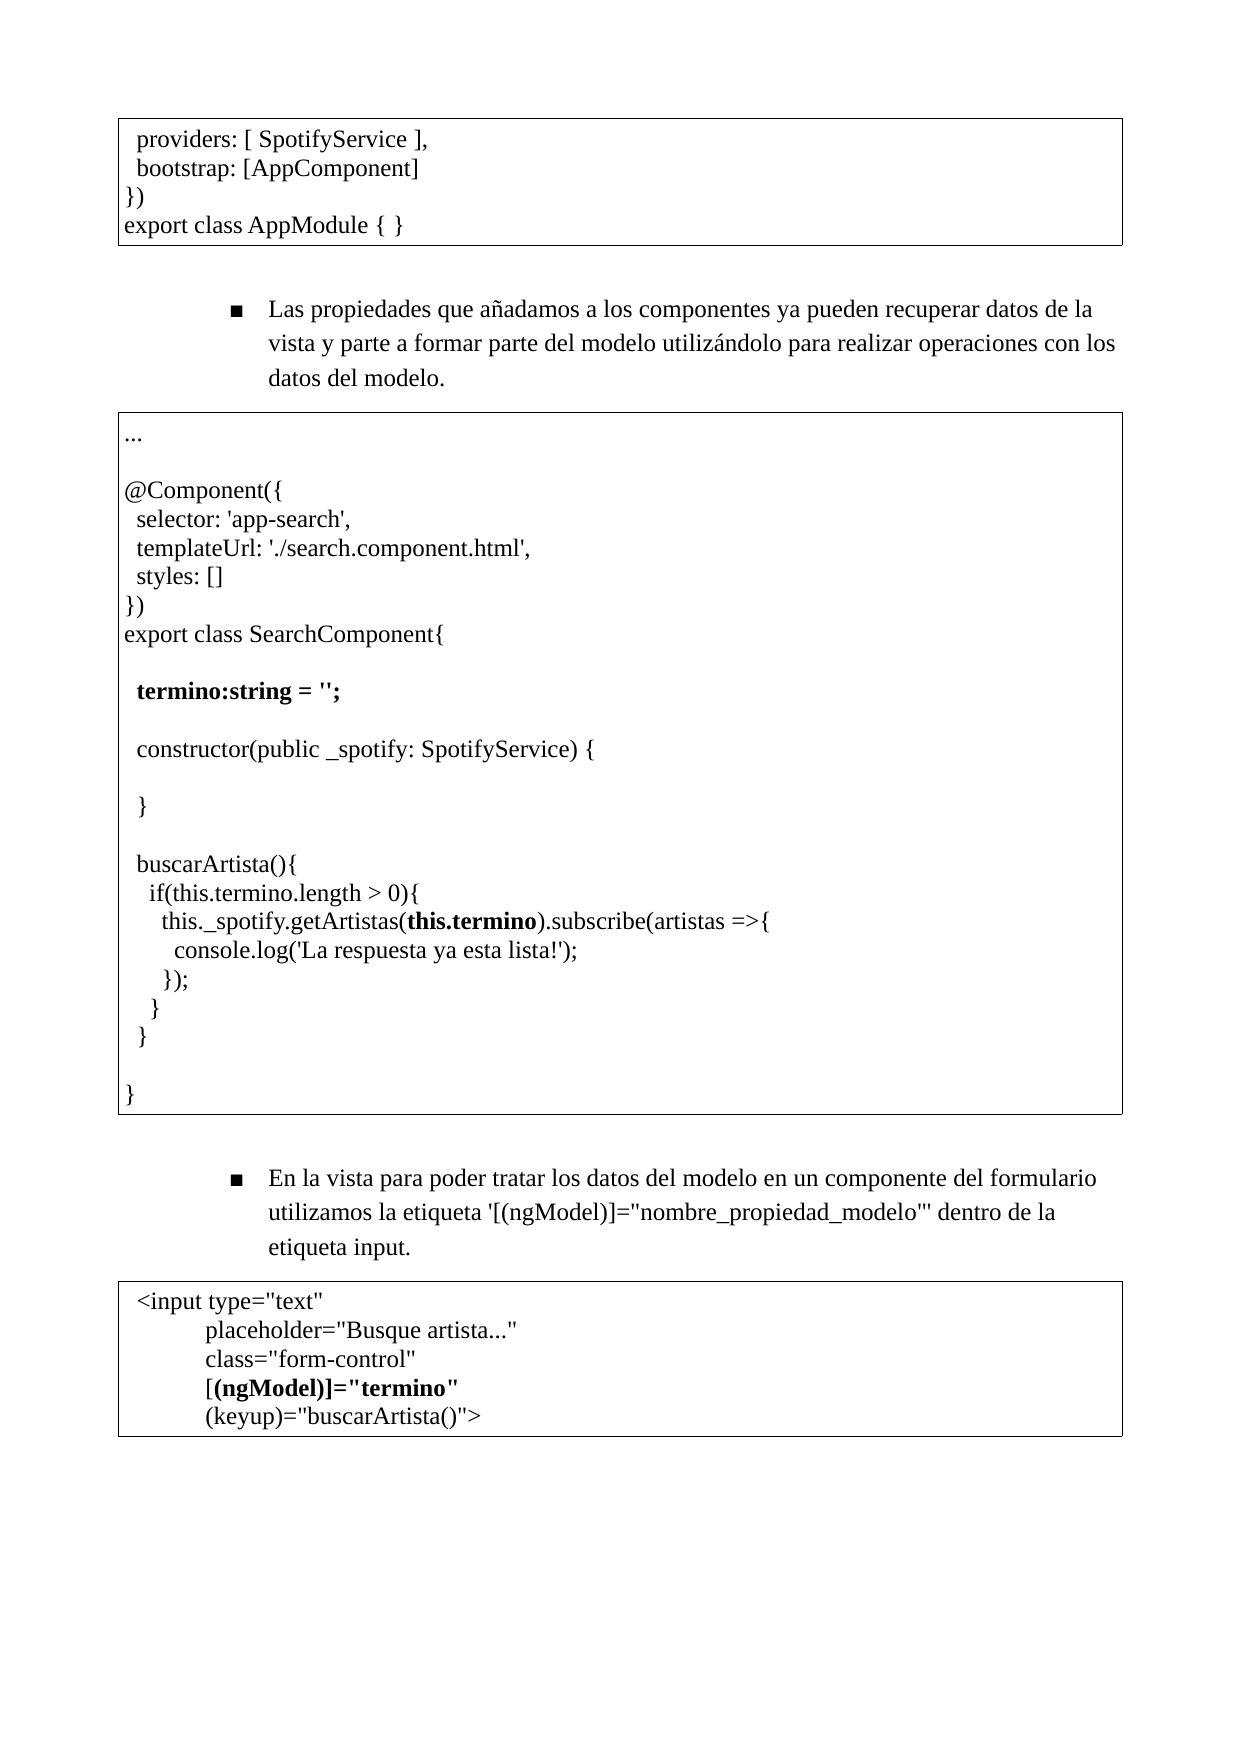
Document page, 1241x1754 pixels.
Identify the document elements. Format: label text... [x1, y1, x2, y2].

list En la vista para poder tratar los datos del modelo en un componente del formulario utilizamos la etiqueta '[(ngModel)]="nombre_propiedad_modelo"' dentro de la etiqueta input. [231, 1163, 1122, 1260]
table_header ... @Component({ selector: 'app-search', templateUrl: './search.component.html', styles: [] }) export class SearchComponent{ termino:string = ''; constructor(public _spotify: SpotifyService) { } buscarArtista(){ if(this.termino.length > 0){ this._spotify.getArtistas(this.termino).subscribe(artistas =>{ console.log('La respuesta ya esta lista!'); }); } } } [119, 413, 1122, 1113]
table_header providers: [ SpotifyService ], bootstrap: [AppComponent] }) export class AppModule { } [119, 119, 1122, 245]
table_header <input type="text" placeholder="Busque artista..." class="form-control" [(ngModel)]="termino" (keyup)="buscarArtista()"> [119, 1282, 1122, 1436]
list Las propiedades que añadamos a los componentes ya pueden recuperar datos de la vista y parte a formar parte del modelo utilizándolo para realizar operaciones con los datos del modelo. [231, 294, 1122, 392]
